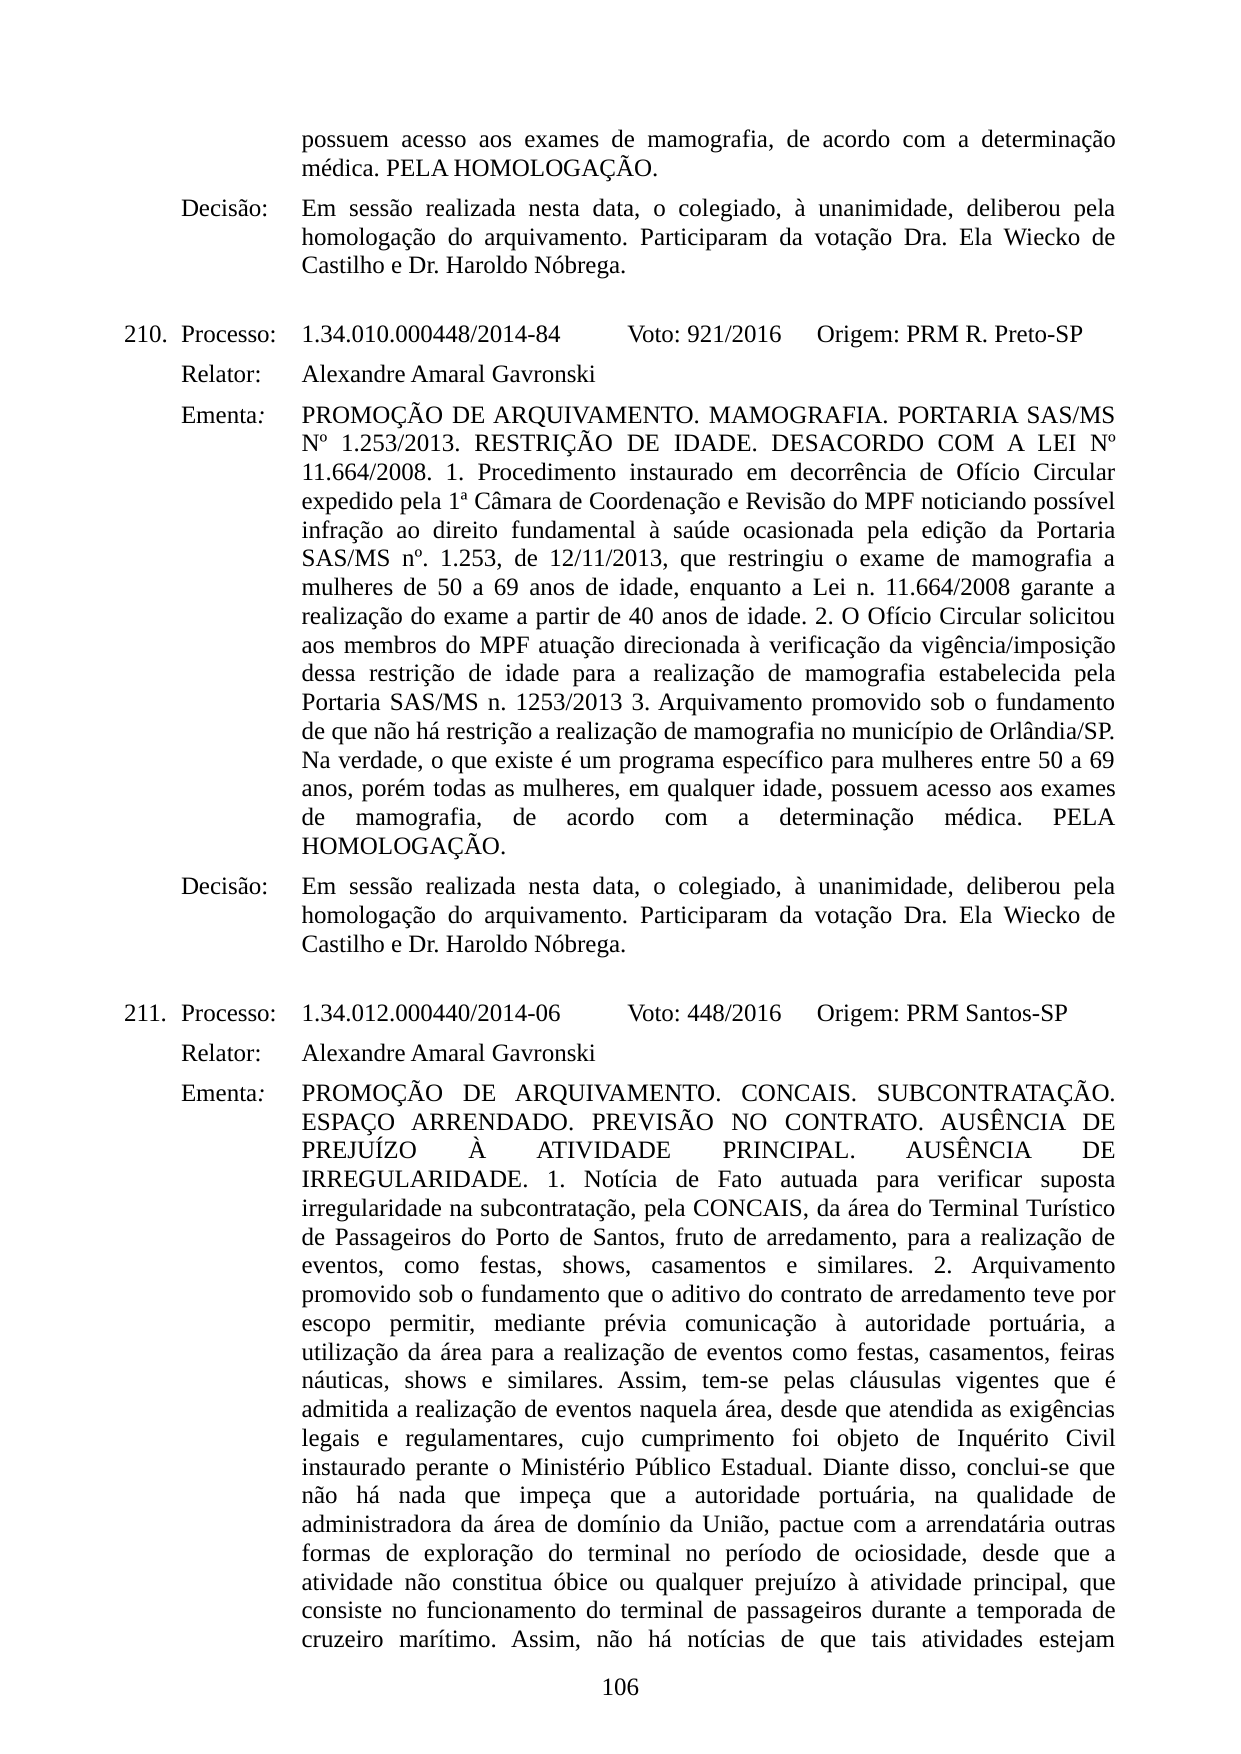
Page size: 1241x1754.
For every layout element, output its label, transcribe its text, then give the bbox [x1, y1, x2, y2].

table_cell [118, 1072, 175, 1659]
table_cell [118, 354, 175, 394]
table_cell Relator: [175, 1032, 296, 1072]
table_cell Decisão: [175, 865, 296, 963]
table_header 1.34.012.000440/2014-06 [296, 992, 621, 1032]
table_header Processo: [175, 992, 296, 1032]
table_cell Alexandre Amaral Gavronski [296, 354, 1122, 394]
table_header 1.34.010.000448/2014-84 [296, 314, 621, 354]
table_cell Decisão: [175, 187, 296, 285]
table_header 210. [118, 314, 175, 354]
table_header Processo: [175, 314, 296, 354]
table_cell Ementa: [175, 1072, 296, 1659]
table_cell [118, 118, 175, 187]
table_cell [118, 1032, 175, 1072]
table_cell [118, 187, 175, 285]
table_cell Alexandre Amaral Gavronski [296, 1032, 1122, 1072]
table_cell PROMOÇÃO DE ARQUIVAMENTO. MAMOGRAFIA. PORTARIA SAS/MS Nº 1.253/2013. RESTRIÇÃO DE IDADE. DESACORDO COM A LEI Nº 11.664/2008. 1. Procedimento instaurado em decorrência de Ofício Circular expedido pela 1ª Câmara de Coordenação e Revisão do MPF noticiando possível infração ao direito fundamental à saúde ocasionada pela edição da Portaria SAS/MS nº. 1.253, de 12/11/2013, que restringiu o exame de mamografia a mulheres de 50 a 69 anos de idade, enquanto a Lei n. 11.664/2008 garante a realização do exame a partir de 40 anos de idade. 2. O Ofício Circular solicitou aos membros do MPF atuação direcionada à verificação da vigência/imposição dessa restrição de idade para a realização de mamografia estabelecida pela Portaria SAS/MS n. 1253/2013 3. Arquivamento promovido sob o fundamento de que não há restrição a realização de mamografia no município de Orlândia/SP. Na verdade, o que existe é um programa específico para mulheres entre 50 a 69 anos, porém todas as mulheres, em qualquer idade, possuem acesso aos exames de mamografia, de acordo com a determinação médica. PELA HOMOLOGAÇÃO. [296, 394, 1122, 865]
table_cell PROMOÇÃO DE ARQUIVAMENTO. CONCAIS. SUBCONTRATAÇÃO. ESPAÇO ARRENDADO. PREVISÃO NO CONTRATO. AUSÊNCIA DE PREJUÍZO À ATIVIDADE PRINCIPAL. AUSÊNCIA DE IRREGULARIDADE. 1. Notícia de Fato autuada para verificar suposta irregularidade na subcontratação, pela CONCAIS, da área do Terminal Turístico de Passageiros do Porto de Santos, fruto de arredamento, para a realização de eventos, como festas, shows, casamentos e similares. 2. Arquivamento promovido sob o fundamento que o aditivo do contrato de arredamento teve por escopo permitir, mediante prévia comunicação à autoridade portuária, a utilização da área para a realização de eventos como festas, casamentos, feiras náuticas, shows e similares. Assim, tem-se pelas cláusulas vigentes que é admitida a realização de eventos naquela área, desde que atendida as exigências legais e regulamentares, cujo cumprimento foi objeto de Inquérito Civil instaurado perante o Ministério Público Estadual. Diante disso, conclui-se que não há nada que impeça que a autoridade portuária, na qualidade de administradora da área de domínio da União, pactue com a arrendatária outras formas de exploração do terminal no período de ociosidade, desde que a atividade não constitua óbice ou qualquer prejuízo à atividade principal, que consiste no funcionamento do terminal de passageiros durante a temporada de cruzeiro marítimo. Assim, não há notícias de que tais atividades estejam [296, 1072, 1122, 1659]
table_header Origem: PRM R. Preto-SP [811, 314, 1122, 354]
table_cell [118, 865, 175, 963]
table_cell possuem acesso aos exames de mamografia, de acordo com a determinação médica. PELA HOMOLOGAÇÃO. [296, 118, 1122, 187]
table_cell Ementa: [175, 394, 296, 865]
table_header 211. [118, 992, 175, 1032]
table_header Voto: 921/2016 [621, 314, 811, 354]
table_cell [118, 394, 175, 865]
table_header Voto: 448/2016 [621, 992, 811, 1032]
table_cell [175, 118, 296, 187]
table_cell Em sessão realizada nesta data, o colegiado, à unanimidade, deliberou pela homologação do arquivamento. Participaram da votação Dra. Ela Wiecko de Castilho e Dr. Haroldo Nóbrega. [296, 865, 1122, 963]
table_cell Em sessão realizada nesta data, o colegiado, à unanimidade, deliberou pela homologação do arquivamento. Participaram da votação Dra. Ela Wiecko de Castilho e Dr. Haroldo Nóbrega. [296, 187, 1122, 285]
table_cell Relator: [175, 354, 296, 394]
table_header Origem: PRM Santos-SP [811, 992, 1122, 1032]
